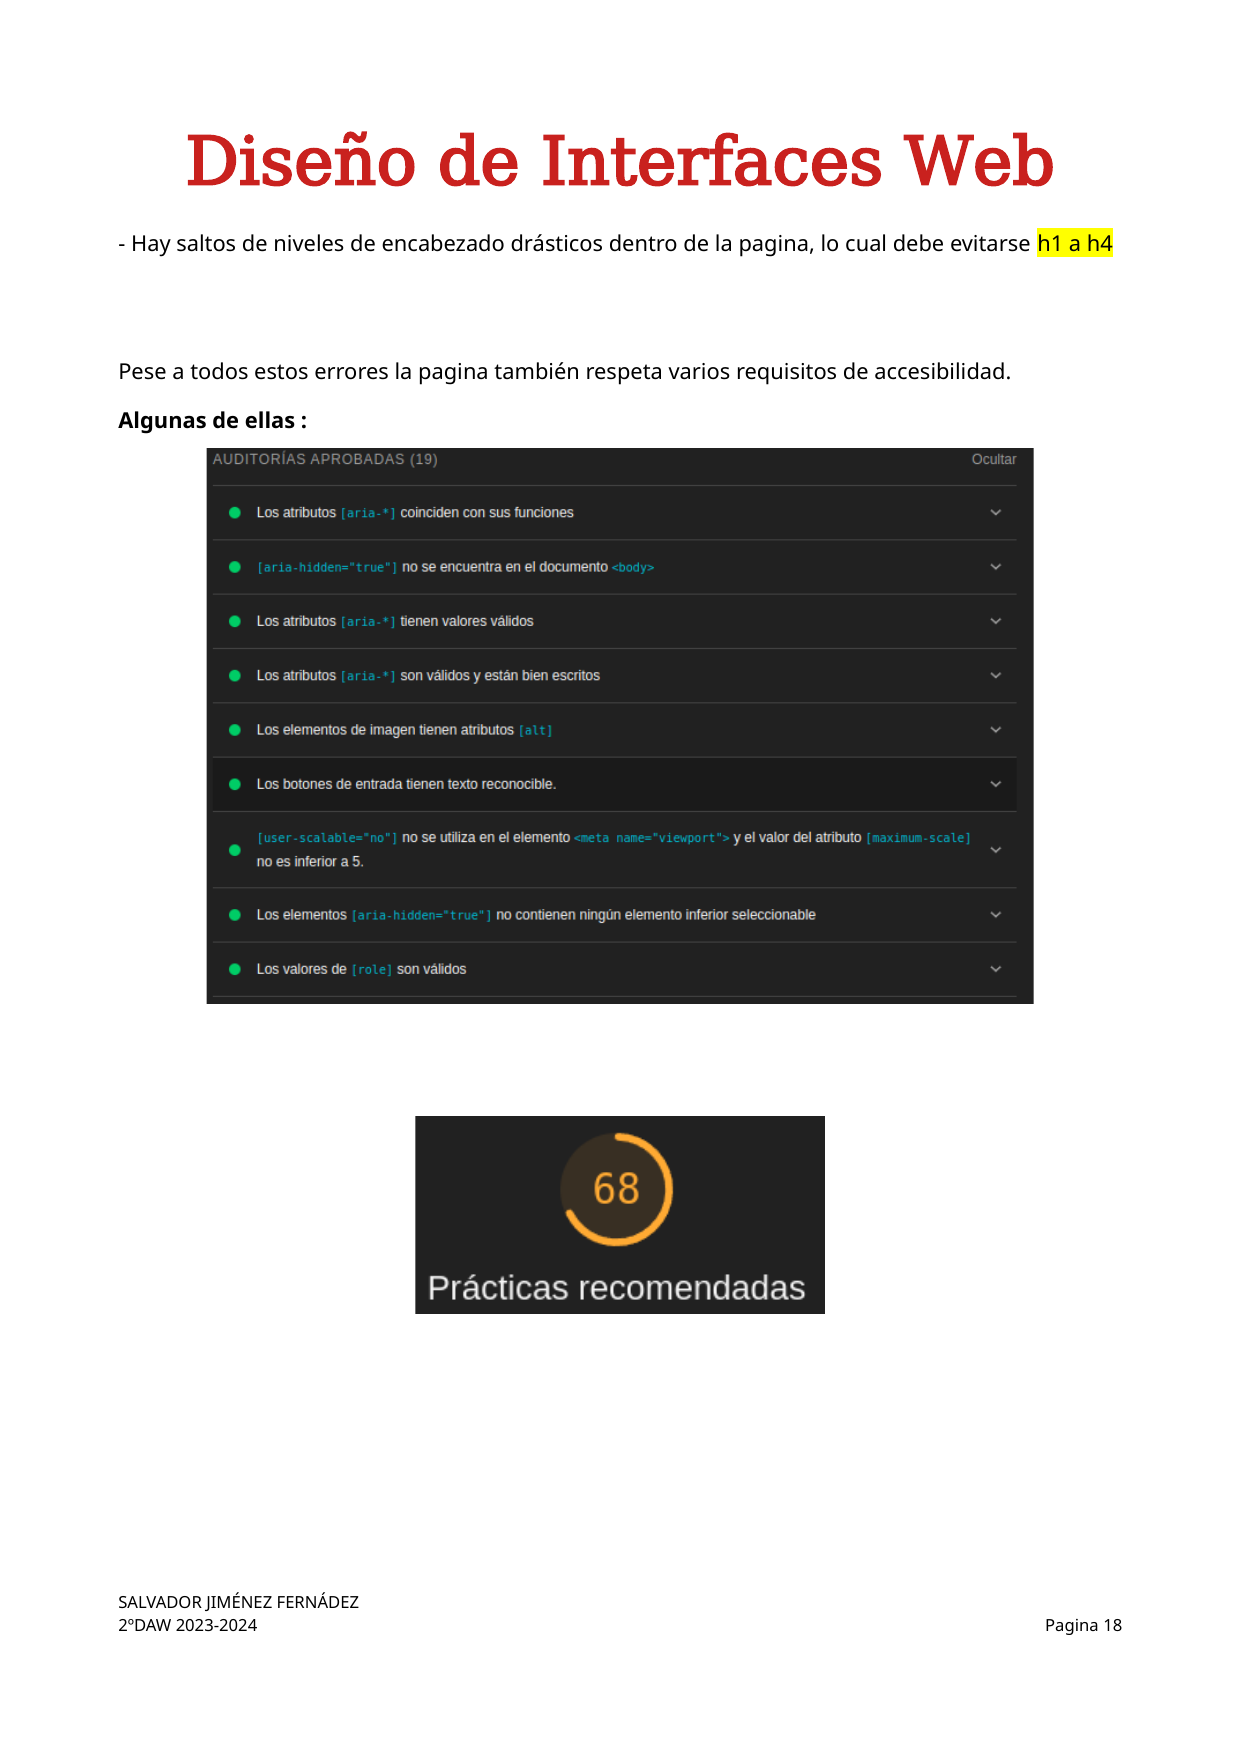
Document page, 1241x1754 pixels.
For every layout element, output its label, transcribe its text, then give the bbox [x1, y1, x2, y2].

picture [415, 1116, 825, 1314]
text - Hay saltos de niveles de encabezado drásticos dentro de la pagina, lo cual debe evitarse h1 a h4 [118, 228, 1122, 257]
text Pese a todos estos errores la pagina también respeta varios requisitos de accesibilidad. [118, 356, 1122, 386]
picture [206, 448, 1034, 1004]
text Algunas de ellas : [118, 405, 1122, 435]
